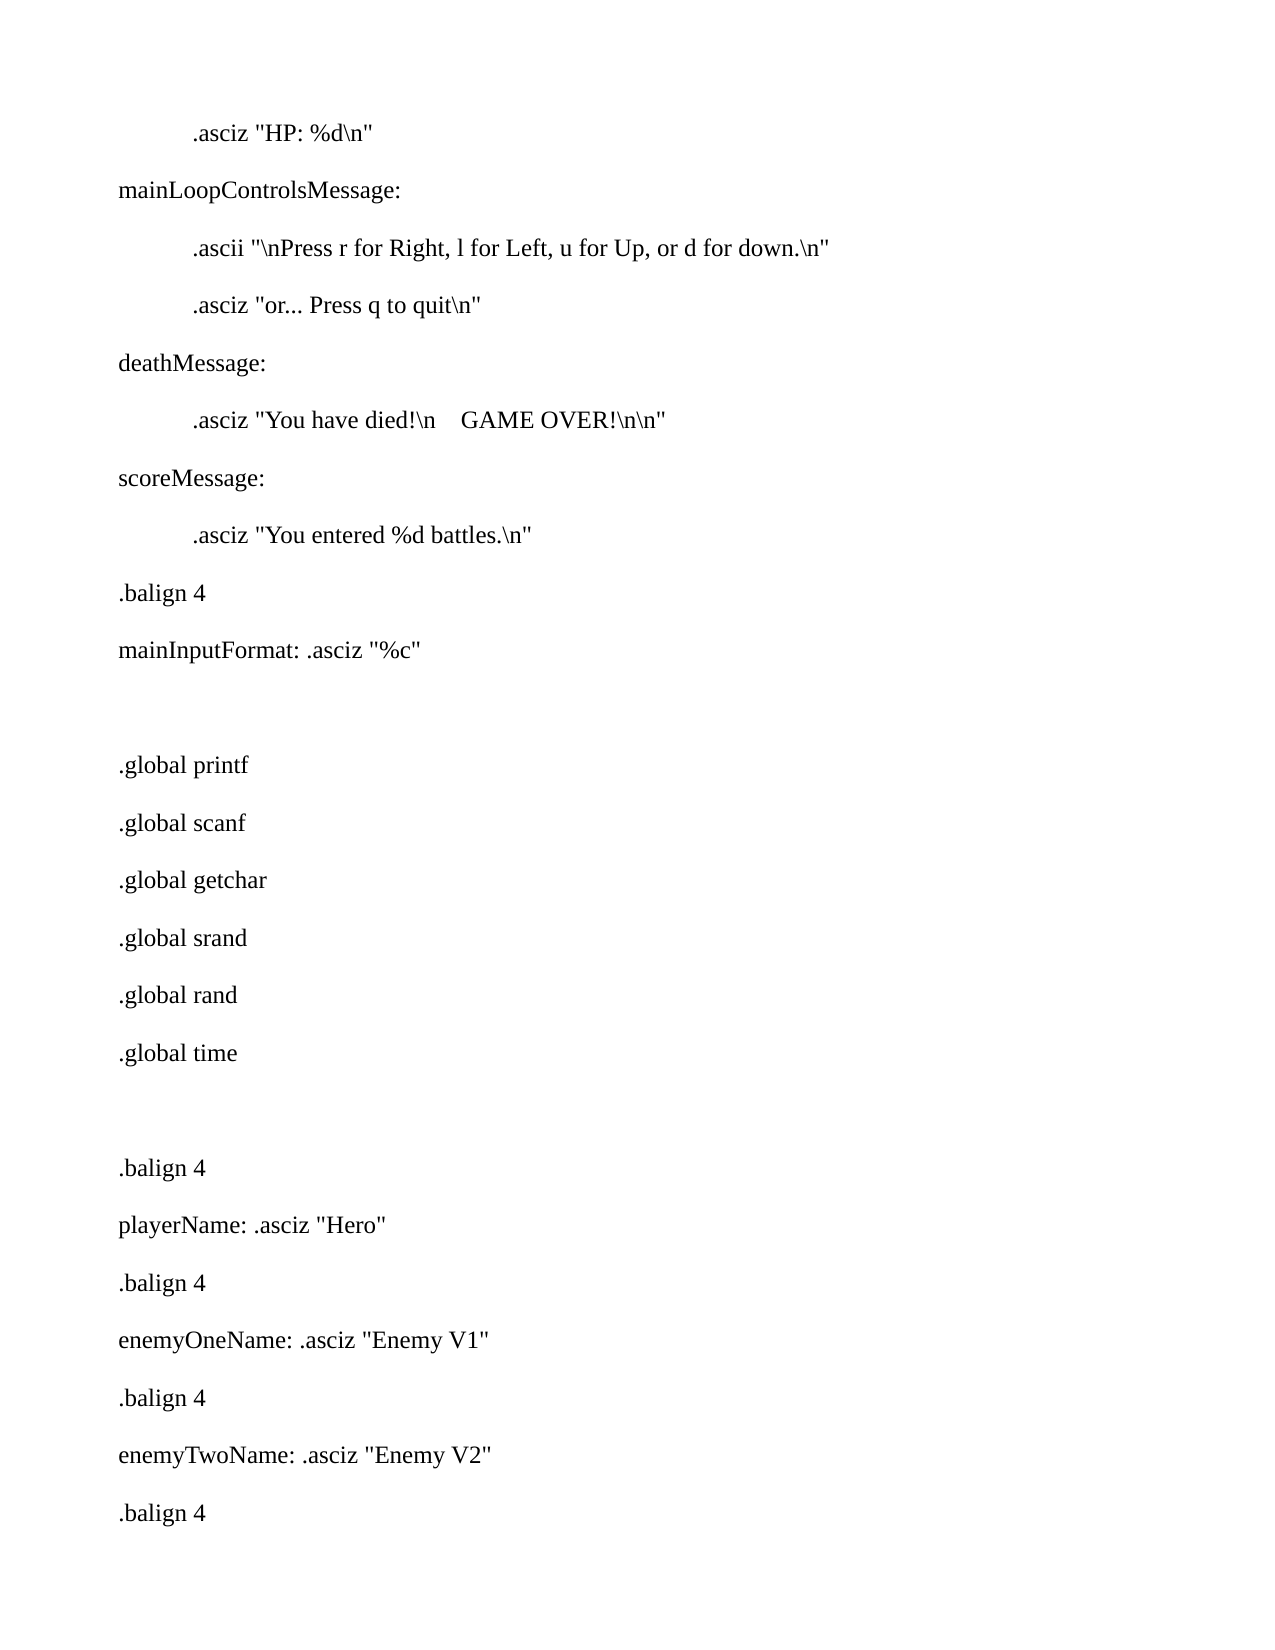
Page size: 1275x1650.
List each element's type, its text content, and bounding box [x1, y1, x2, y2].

text mainInputFormat: .asciz "%c" [118, 636, 1157, 664]
text .global getchar [118, 866, 1157, 894]
text .asciz "You entered %d battles.\n" [118, 521, 1157, 549]
text .global scanf [118, 808, 1157, 837]
text enemyTwoName: .asciz "Enemy V2" [118, 1441, 1157, 1469]
text playerName: .asciz "Hero" [118, 1211, 1157, 1239]
text .balign 4 [118, 578, 1157, 607]
text .global rand [118, 981, 1157, 1009]
text .balign 4 [118, 1498, 1157, 1527]
text .global time [118, 1038, 1157, 1067]
text .asciz "HP: %d\n" [118, 118, 1157, 147]
text .ascii "\nPress r for Right, l for Left, u for Up, or d for down.\n" [118, 233, 1157, 262]
text .asciz "or... Press q to quit\n" [118, 291, 1157, 319]
text .balign 4 [118, 1383, 1157, 1412]
text deathMessage: [118, 348, 1157, 377]
text .balign 4 [118, 1268, 1157, 1297]
text enemyOneName: .asciz "Enemy V1" [118, 1326, 1157, 1354]
text .global srand [118, 923, 1157, 952]
text .asciz "You have died!\n GAME OVER!\n\n" [118, 406, 1157, 434]
text .global printf [118, 751, 1157, 779]
text scoreMessage: [118, 463, 1157, 492]
text .balign 4 [118, 1153, 1157, 1182]
text mainLoopControlsMessage: [118, 176, 1157, 204]
